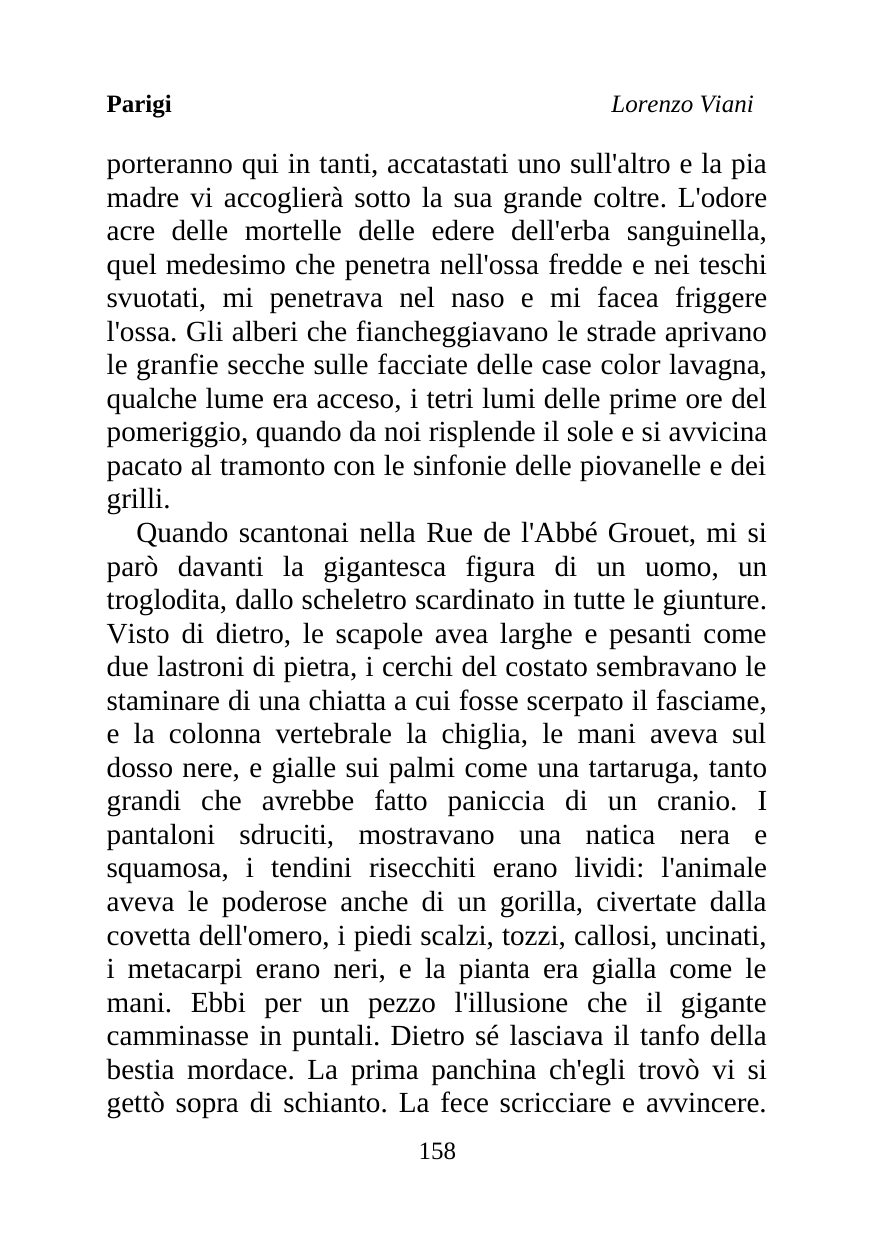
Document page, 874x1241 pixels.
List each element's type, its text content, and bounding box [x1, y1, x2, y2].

text Quando scantonai nella Rue de l'Abbé Grouet, mi si parò davanti la gigantesca figura di un uomo, un troglodita, dallo scheletro scardinato in tutte le giunture. Visto di dietro, le scapole avea larghe e pesanti come due lastroni di pietra, i cerchi del costato sembravano le staminare di una chiatta a cui fosse scerpato il fasciame, e la colonna vertebrale la chiglia, le mani aveva sul dosso nere, e gialle sui palmi come una tartaruga, tanto grandi che avrebbe fatto paniccia di un cranio. I pantaloni sdruciti, mostravano una natica nera e squamosa, i tendini risecchiti erano lividi: l'animale aveva le poderose anche di un gorilla, civertate dalla covetta dell'omero, i piedi scalzi, tozzi, callosi, uncinati, i metacarpi erano neri, e la pianta era gialla come le mani. Ebbi per un pezzo l'illusione che il gigante camminasse in puntali. Dietro sé lasciava il tanfo della bestia mordace. La prima panchina ch'egli trovò vi si gettò sopra di schianto. La fece scricciare e avvincere. [106, 515, 768, 1119]
text porteranno qui in tanti, accatastati uno sull'altro e la pia madre vi accoglierà sotto la sua grande coltre. L'odore acre delle mortelle delle edere dell'erba sanguinella, quel medesimo che penetra nell'ossa fredde e nei teschi svuotati, mi penetrava nel naso e mi facea friggere l'ossa. Gli alberi che fiancheggiavano le strade aprivano le granfie secche sulle facciate delle case color lavagna, qualche lume era acceso, i tetri lumi delle prime ore del pomeriggio, quando da noi risplende il sole e si avvicina pacato al tramonto con le sinfonie delle piovanelle e dei grilli. [106, 146, 768, 515]
